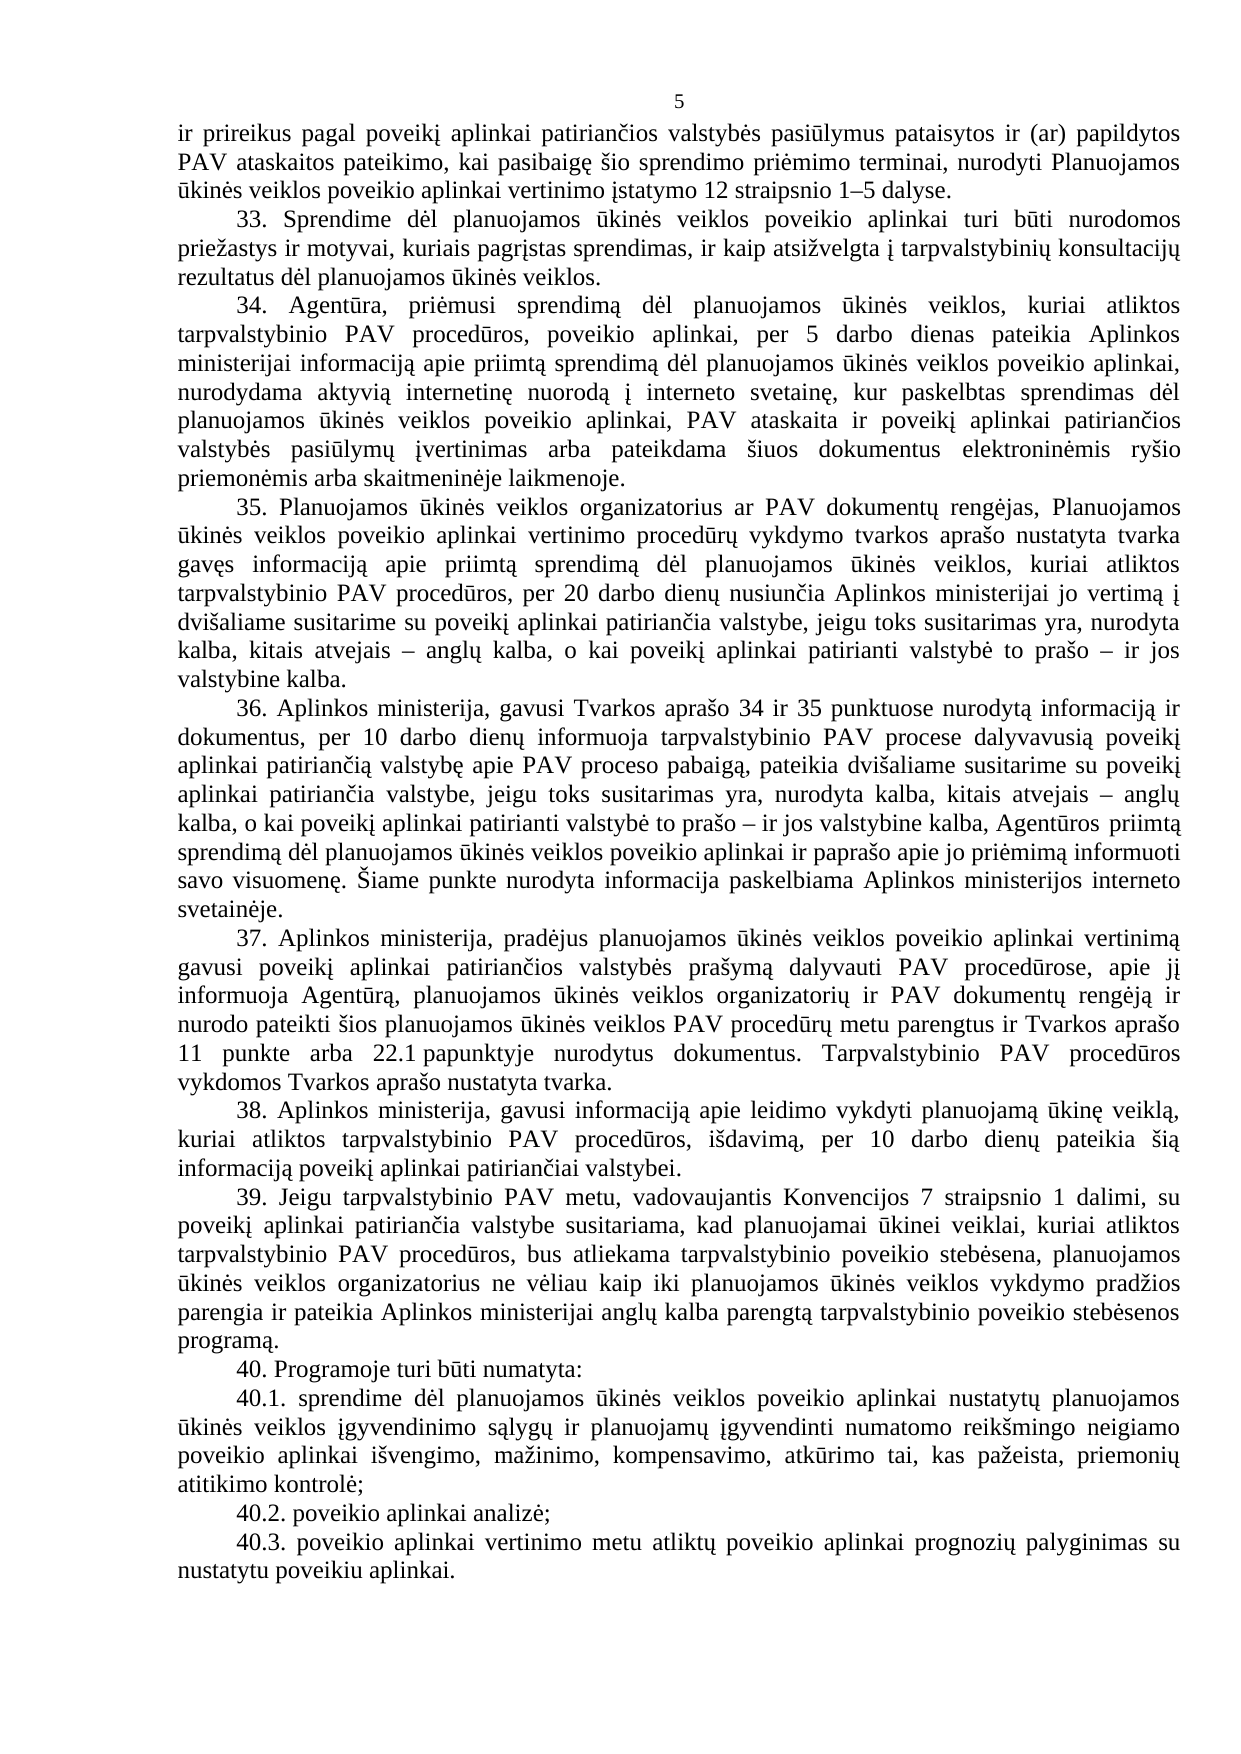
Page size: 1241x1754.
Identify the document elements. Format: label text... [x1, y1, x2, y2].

text 39. Jeigu tarpvalstybinio PAV metu, vadovaujantis Konvencijos 7 straipsnio 1 dalimi, su poveikį aplinkai patiriančia valstybe susitariama, kad planuojamai ūkinei veiklai, kuriai atliktos tarpvalstybinio PAV procedūros, bus atliekama tarpvalstybinio poveikio stebėsena, planuojamos ūkinės veiklos organizatorius ne vėliau kaip iki planuojamos ūkinės veiklos vykdymo pradžios parengia ir pateikia Aplinkos ministerijai anglų kalba parengtą tarpvalstybinio poveikio stebėsenos programą. [177, 1182, 1181, 1354]
text 36. Aplinkos ministerija, gavusi Tvarkos aprašo 34 ir 35 punktuose nurodytą informaciją ir dokumentus, per 10 darbo dienų informuoja tarpvalstybinio PAV procese dalyvavusią poveikį aplinkai patiriančią valstybę apie PAV proceso pabaigą, pateikia dvišaliame susitarime su poveikį aplinkai patiriančia valstybe, jeigu toks susitarimas yra, nurodyta kalba, kitais atvejais – anglų kalba, o kai poveikį aplinkai patirianti valstybė to prašo – ir jos valstybine kalba, Agentūros priimtą sprendimą dėl planuojamos ūkinės veiklos poveikio aplinkai ir paprašo apie jo priėmimą informuoti savo visuomenę. Šiame punkte nurodyta informacija paskelbiama Aplinkos ministerijos interneto svetainėje. [177, 693, 1181, 923]
text 37. Aplinkos ministerija, pradėjus planuojamos ūkinės veiklos poveikio aplinkai vertinimą gavusi poveikį aplinkai patiriančios valstybės prašymą dalyvauti PAV procedūrose, apie jį informuoja Agentūrą, planuojamos ūkinės veiklos organizatorių ir PAV dokumentų rengėją ir nurodo pateikti šios planuojamos ūkinės veiklos PAV procedūrų metu parengtus ir Tvarkos aprašo 11 punkte arba 22.1 papunktyje nurodytus dokumentus. Tarpvalstybinio PAV procedūros vykdomos Tvarkos aprašo nustatyta tvarka. [177, 923, 1181, 1096]
text 34. Agentūra, priėmusi sprendimą dėl planuojamos ūkinės veiklos, kuriai atliktos tarpvalstybinio PAV procedūros, poveikio aplinkai, per 5 darbo dienas pateikia Aplinkos ministerijai informaciją apie priimtą sprendimą dėl planuojamos ūkinės veiklos poveikio aplinkai, nurodydama aktyvią internetinę nuorodą į interneto svetainę, kur paskelbtas sprendimas dėl planuojamos ūkinės veiklos poveikio aplinkai, PAV ataskaita ir poveikį aplinkai patiriančios valstybės pasiūlymų įvertinimas arba pateikdama šiuos dokumentus elektroninėmis ryšio priemonėmis arba skaitmeninėje laikmenoje. [177, 291, 1181, 492]
text ir prireikus pagal poveikį aplinkai patiriančios valstybės pasiūlymus pataisytos ir (ar) papildytos PAV ataskaitos pateikimo, kai pasibaigę šio sprendimo priėmimo terminai, nurodyti Planuojamos ūkinės veiklos poveikio aplinkai vertinimo įstatymo 12 straipsnio 1–5 dalyse. [177, 118, 1181, 204]
text 40. Programoje turi būti numatyta: [177, 1354, 1181, 1383]
text 40.1. sprendime dėl planuojamos ūkinės veiklos poveikio aplinkai nustatytų planuojamos ūkinės veiklos įgyvendinimo sąlygų ir planuojamų įgyvendinti numatomo reikšmingo neigiamo poveikio aplinkai išvengimo, mažinimo, kompensavimo, atkūrimo tai, kas pažeista, priemonių atitikimo kontrolė; [177, 1383, 1181, 1498]
text 40.3. poveikio aplinkai vertinimo metu atliktų poveikio aplinkai prognozių palyginimas su nustatytu poveikiu aplinkai. [177, 1527, 1181, 1584]
text 35. Planuojamos ūkinės veiklos organizatorius ar PAV dokumentų rengėjas, Planuojamos ūkinės veiklos poveikio aplinkai vertinimo procedūrų vykdymo tvarkos aprašo nustatyta tvarka gavęs informaciją apie priimtą sprendimą dėl planuojamos ūkinės veiklos, kuriai atliktos tarpvalstybinio PAV procedūros, per 20 darbo dienų nusiunčia Aplinkos ministerijai jo vertimą į dvišaliame susitarime su poveikį aplinkai patiriančia valstybe, jeigu toks susitarimas yra, nurodyta kalba, kitais atvejais – anglų kalba, o kai poveikį aplinkai patirianti valstybė to prašo – ir jos valstybine kalba. [177, 492, 1181, 693]
text 33. Sprendime dėl planuojamos ūkinės veiklos poveikio aplinkai turi būti nurodomos priežastys ir motyvai, kuriais pagrįstas sprendimas, ir kaip atsižvelgta į tarpvalstybinių konsultacijų rezultatus dėl planuojamos ūkinės veiklos. [177, 204, 1181, 291]
text 38. Aplinkos ministerija, gavusi informaciją apie leidimo vykdyti planuojamą ūkinę veiklą, kuriai atliktos tarpvalstybinio PAV procedūros, išdavimą, per 10 darbo dienų pateikia šią informaciją poveikį aplinkai patiriančiai valstybei. [177, 1096, 1181, 1182]
text 40.2. poveikio aplinkai analizė; [177, 1498, 1181, 1527]
